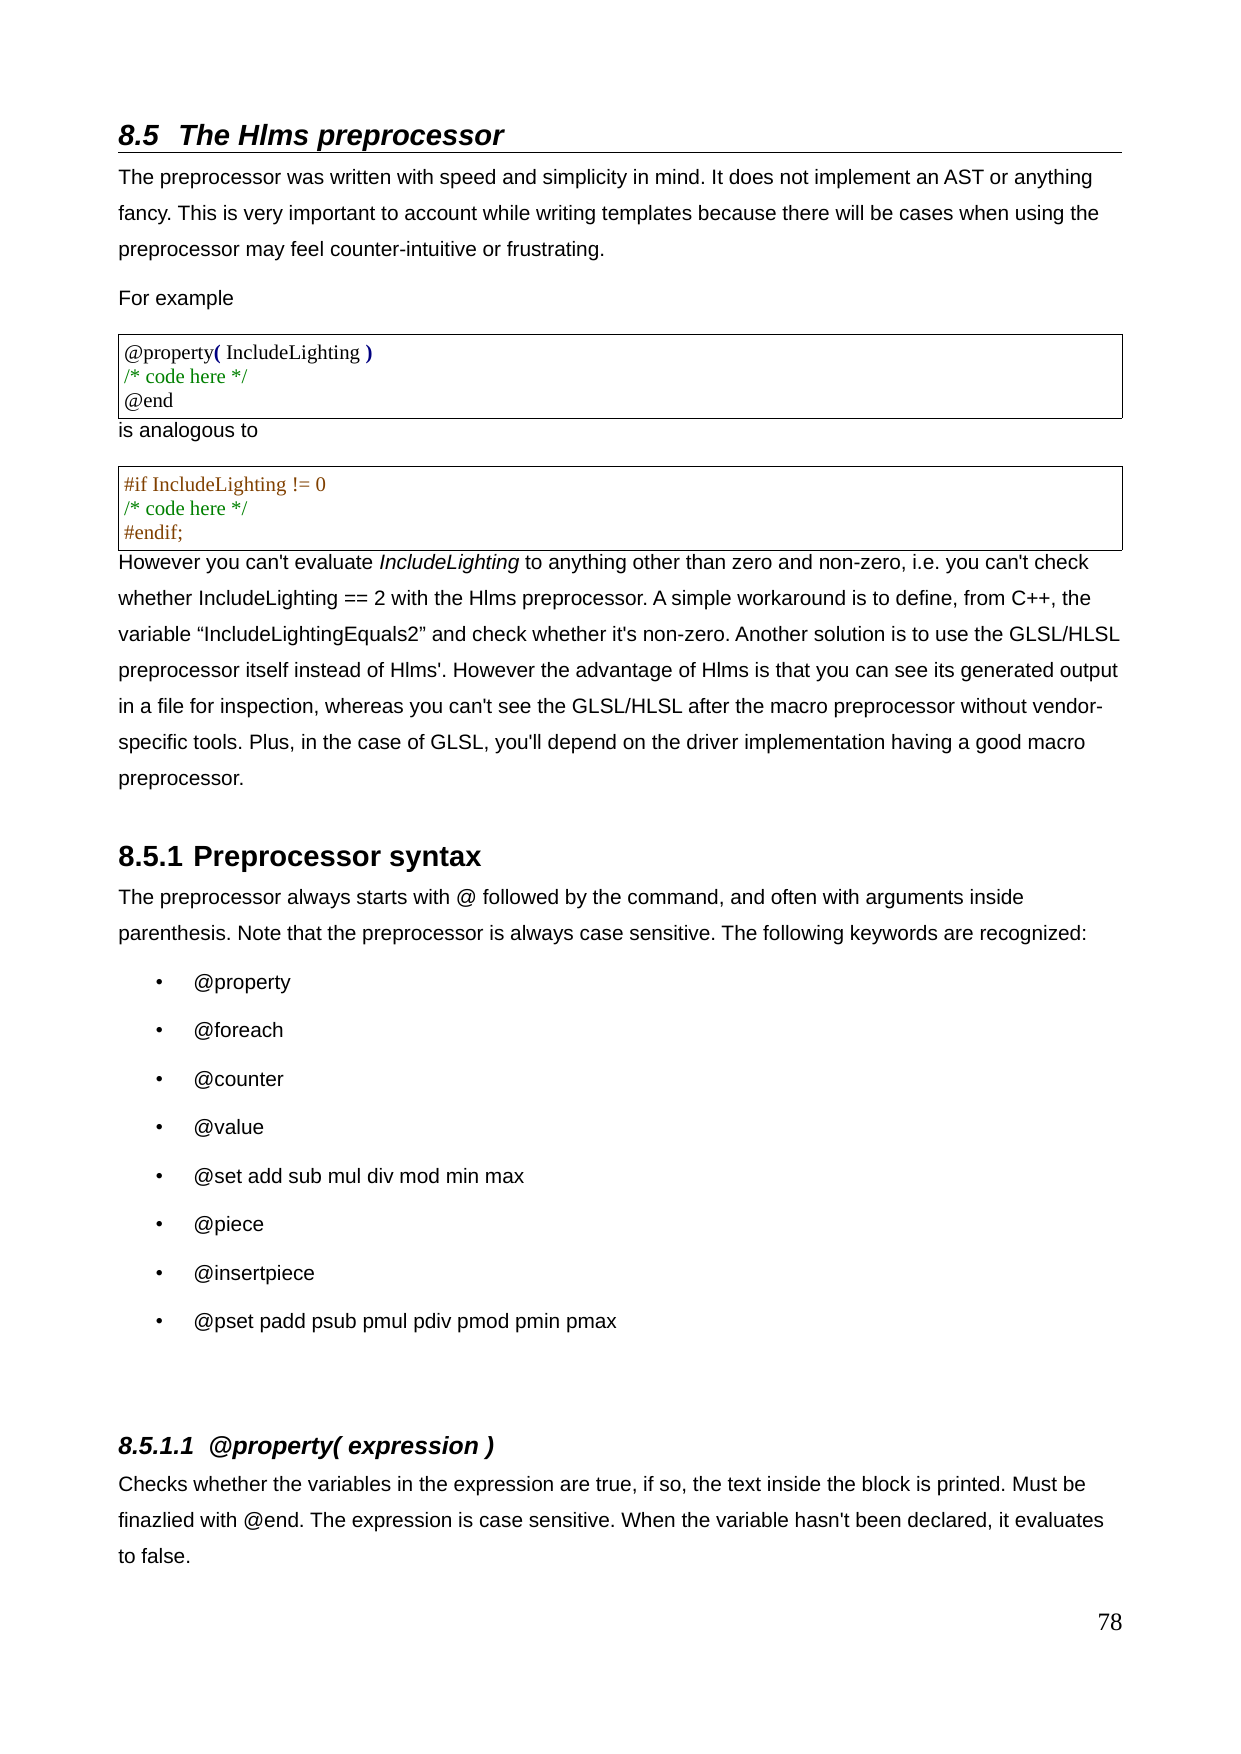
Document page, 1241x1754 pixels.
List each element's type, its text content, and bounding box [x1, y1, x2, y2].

table_header #if IncludeLighting != 0 /* code here */ #endif; [119, 467, 1122, 550]
text Checks whether the variables in the expression are true, if so, the text inside the block is printed. Must be finazlied with @end. The expression is case sensitive. When the variable hasn't been declared, it evaluates to false. [118, 1472, 1122, 1568]
list @counter [156, 1067, 1122, 1091]
text The preprocessor always starts with @ followed by the command, and often with arguments inside parenthesis. Note that the preprocessor is always case sensitive. The following keywords are recognized: [118, 885, 1122, 945]
list @set add sub mul div mod min max [156, 1164, 1122, 1188]
text However you can't evaluate IncludeLighting to anything other than zero and non-zero, i.e. you can't check whether IncludeLighting == 2 with the Hlms preprocessor. A simple workaround is to define, from C++, the variable “IncludeLightingEquals2” and check whether it's non-zero. Another solution is to use the GLSL/HLSL preprocessor itself instead of Hlms'. However the advantage of Hlms is that you can see its generated output in a file for inspection, whereas you can't see the GLSL/HLSL after the macro preprocessor without vendor-specific tools. Plus, in the case of GLSL, you'll depend on the driver implementation having a good macro preprocessor. [118, 551, 1122, 789]
list @foreach [156, 1018, 1122, 1042]
subtitle @property( expression ) [118, 1431, 1122, 1460]
list @value [156, 1115, 1122, 1139]
text is analogous to [118, 419, 1122, 442]
list @piece [156, 1212, 1122, 1236]
subtitle The Hlms preprocessor [118, 118, 1122, 152]
list @insertpiece [156, 1261, 1122, 1285]
subtitle Preprocessor syntax [118, 839, 1122, 873]
text For example [118, 285, 1122, 309]
list @pset padd psub pmul pdiv pmod pmin pmax [156, 1309, 1122, 1333]
table_header @property( IncludeLighting ) /* code here */ @end [119, 335, 1122, 418]
text The preprocessor was written with speed and simplicity in mind. It does not implement an AST or anything fancy. This is very important to account while writing templates because there will be cases when using the preprocessor may feel counter-intuitive or frustrating. [118, 165, 1122, 261]
list @property [156, 969, 1122, 993]
